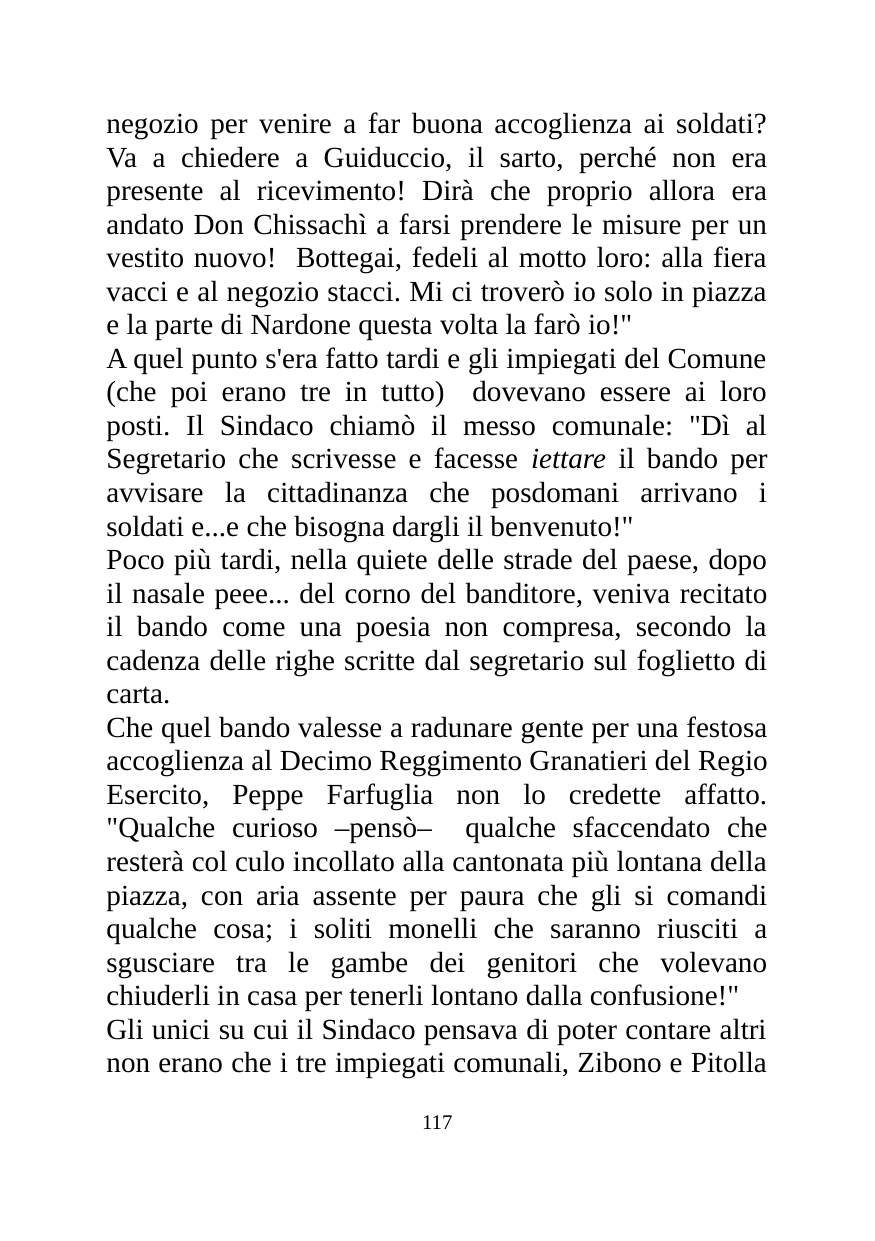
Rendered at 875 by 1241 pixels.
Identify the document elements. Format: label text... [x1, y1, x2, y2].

text Poco più tardi, nella quiete delle strade del paese, dopo il nasale peee... del corno del banditore, veniva recitato il bando come una poesia non compresa, secondo la cadenza delle righe scritte dal segretario sul foglietto di carta. [106, 542, 768, 710]
text Gli unici su cui il Sindaco pensava di poter contare altri non erano che i tre impiegati comunali, Zibono e Pitolla [106, 1012, 768, 1079]
text A quel punto s'era fatto tardi e gli impiegati del Comune (che poi erano tre in tutto) dovevano essere ai loro posti. Il Sindaco chiamò il messo comunale: "Dì al Segretario che scrivesse e facesse iettare il bando per avvisare la cittadinanza che posdomani arrivano i soldati e...e che bisogna dargli il benvenuto!" [106, 341, 768, 542]
text Che quel bando valesse a radunare gente per una festosa accoglienza al Decimo Reggimento Granatieri del Regio Esercito, Peppe Farfuglia non lo credette affatto. "Qualche curioso –pensò– qualche sfaccendato che resterà col culo incollato alla cantonata più lontana della piazza, con aria assente per paura che gli si comandi qualche cosa; i soliti monelli che saranno riusciti a sgusciare tra le gambe dei genitori che volevano chiuderli in casa per tenerli lontano dalla confusione!" [106, 710, 768, 1012]
text negozio per venire a far buona accoglienza ai soldati? Va a chiedere a Guiduccio, il sarto, perché non era presente al ricevimento! Dirà che proprio allora era andato Don Chissachì a farsi prendere le misure per un vestito nuovo! Bottegai, fedeli al motto loro: alla fiera vacci e al negozio stacci. Mi ci troverò io solo in piazza e la parte di Nardone questa volta la farò io!" [106, 106, 768, 341]
